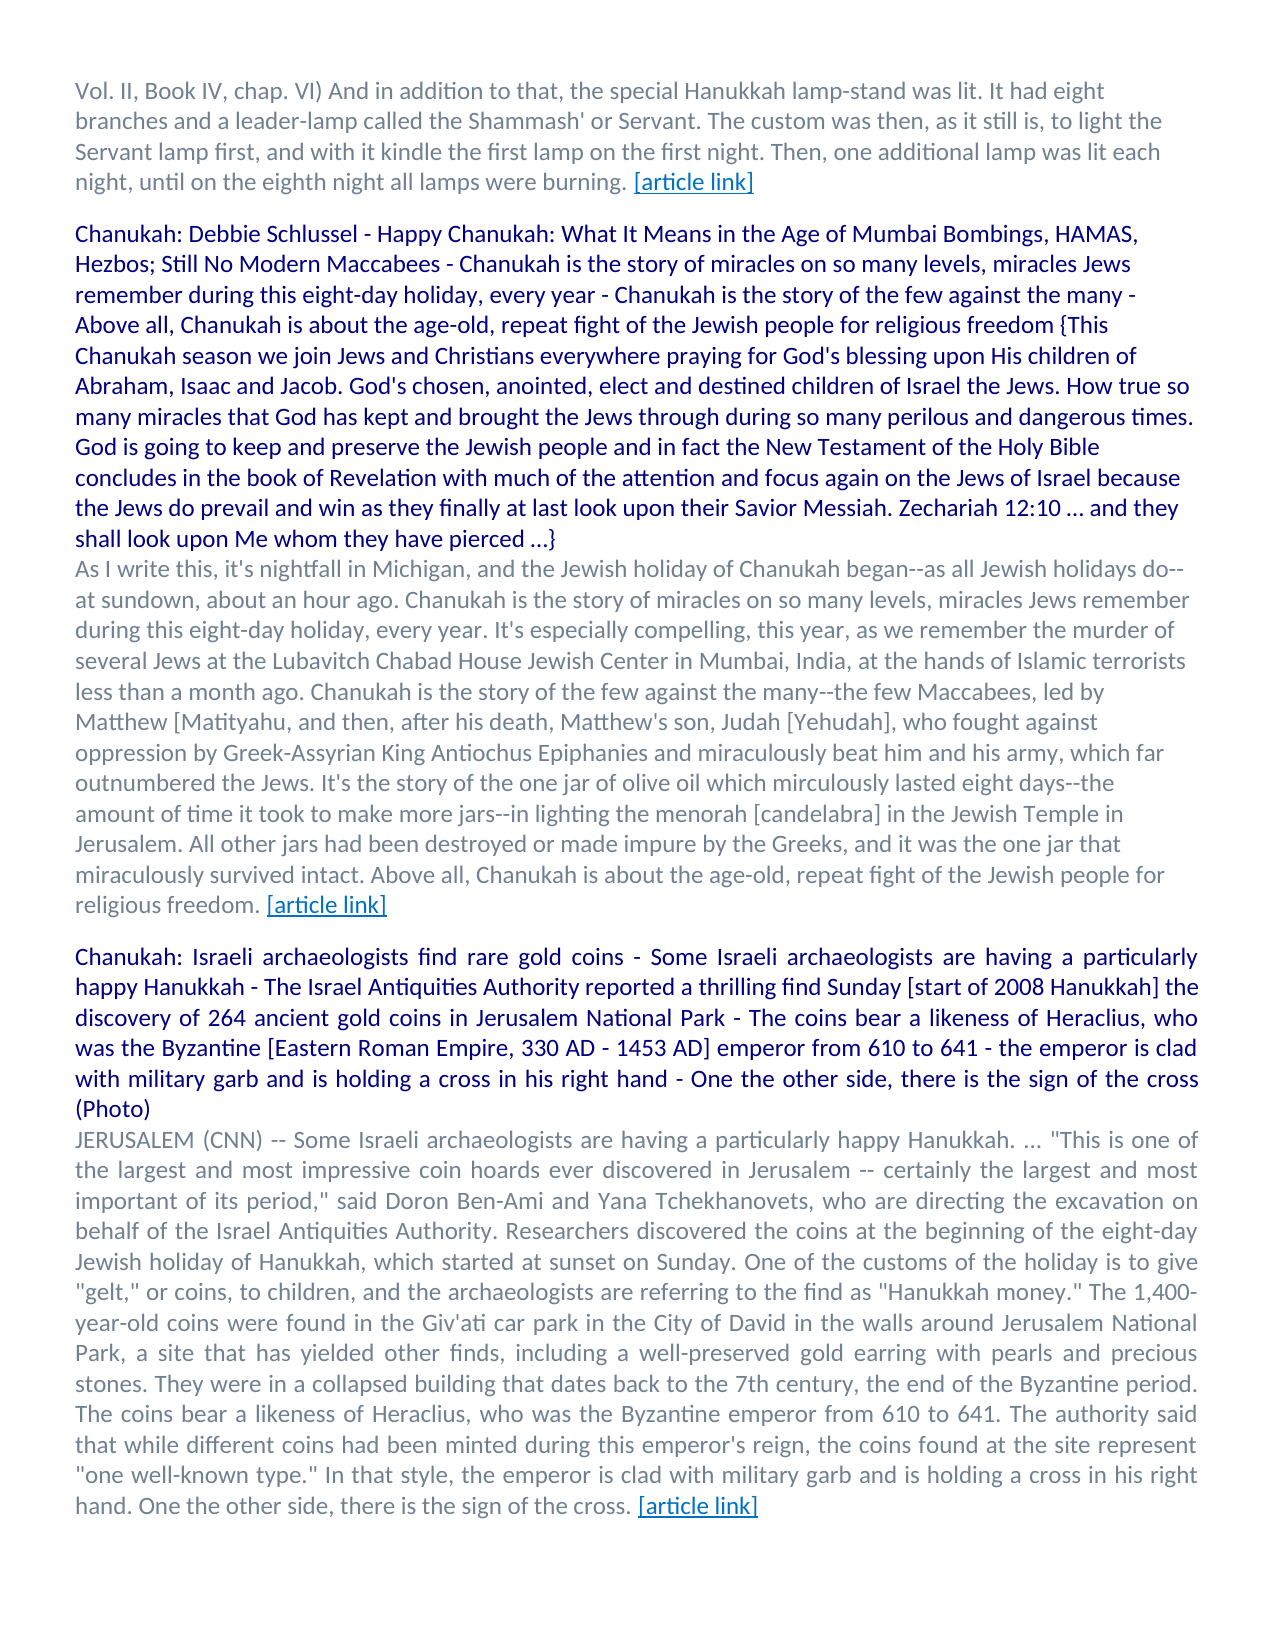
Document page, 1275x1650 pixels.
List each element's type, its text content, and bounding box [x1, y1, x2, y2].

text Vol. II, Book IV, chap. VI) And in addition to that, the special Hanukkah lamp-stand was lit. It had eight branches and a leader-lamp called the Shammash' or Servant. The custom was then, as it still is, to light the Servant lamp first, and with it kindle the first lamp on the first night. Then, one additional lamp was lit each night, until on the eighth night all lamps were burning. [article link] [75, 75, 1200, 197]
text Chanukah: Debbie Schlussel - Happy Chanukah: What It Means in the Age of Mumbai Bombings, HAMAS, Hezbos; Still No Modern Maccabees - Chanukah is the story of miracles on so many levels, miracles Jews remember during this eight-day holiday, every year - Chanukah is the story of the few against the many - Above all, Chanukah is about the age-old, repeat fight of the Jewish people for religious freedom {This Chanukah season we join Jews and Christians everywhere praying for God's blessing upon His children of Abraham, Isaac and Jacob. God's chosen, anointed, elect and destined children of Israel the Jews. How true so many miracles that God has kept and brought the Jews through during so many perilous and dangerous times. God is going to keep and preserve the Jewish people and in fact the New Testament of the Holy Bible concludes in the book of Revelation with much of the attention and focus again on the Jews of Israel because the Jews do prevail and win as they finally at last look upon their Savior Messiah. Zechariah 12:10 … and they shall look upon Me whom they have pierced …} As I write this, it's nightfall in Michigan, and the Jewish holiday of Chanukah began--as all Jewish holidays do--at sundown, about an hour ago. Chanukah is the story of miracles on so many levels, miracles Jews remember during this eight-day holiday, every year. It's especially compelling, this year, as we remember the murder of several Jews at the Lubavitch Chabad House Jewish Center in Mumbai, India, at the hands of Islamic terrorists less than a month ago. Chanukah is the story of the few against the many--the few Maccabees, led by Matthew [Matityahu, and then, after his death, Matthew's son, Judah [Yehudah], who fought against oppression by Greek-Assyrian King Antiochus Epiphanies and miraculously beat him and his army, which far outnumbered the Jews. It's the story of the one jar of olive oil which mirculously lasted eight days--the amount of time it took to make more jars--in lighting the menorah [candelabra] in the Jewish Temple in Jerusalem. All other jars had been destroyed or made impure by the Greeks, and it was the one jar that miraculously survived intact. Above all, Chanukah is about the age-old, repeat fight of the Jewish people for religious freedom. [article link] [75, 218, 1200, 920]
text Chanukah: Israeli archaeologists find rare gold coins - Some Israeli archaeologists are having a particularly happy Hanukkah - The Israel Antiquities Authority reported a thrilling find Sunday [start of 2008 Hanukkah] the discovery of 264 ancient gold coins in Jerusalem National Park - The coins bear a likeness of Heraclius, who was the Byzantine [Eastern Roman Empire, 330 AD - 1453 AD] emperor from 610 to 641 - the emperor is clad with military garb and is holding a cross in his right hand - One the other side, there is the sign of the cross (Photo) JERUSALEM (CNN) -- Some Israeli archaeologists are having a particularly happy Hanukkah. ... "This is one of the largest and most impressive coin hoards ever discovered in Jerusalem -- certainly the largest and most important of its period," said Doron Ben-Ami and Yana Tchekhanovets, who are directing the excavation on behalf of the Israel Antiquities Authority. Researchers discovered the coins at the beginning of the eight-day Jewish holiday of Hanukkah, which started at sunset on Sunday. One of the customs of the holiday is to give "gelt," or coins, to children, and the archaeologists are referring to the find as "Hanukkah money." The 1,400-year-old coins were found in the Giv'ati car park in the City of David in the walls around Jerusalem National Park, a site that has yielded other finds, including a well-preserved gold earring with pearls and precious stones. They were in a collapsed building that dates back to the 7th century, the end of the Byzantine period. The coins bear a likeness of Heraclius, who was the Byzantine emperor from 610 to 641. The authority said that while different coins had been minted during this emperor's reign, the coins found at the site represent "one well-known type." In that style, the emperor is clad with military garb and is holding a cross in his right hand. One the other side, there is the sign of the cross. [article link] [75, 941, 1200, 1521]
